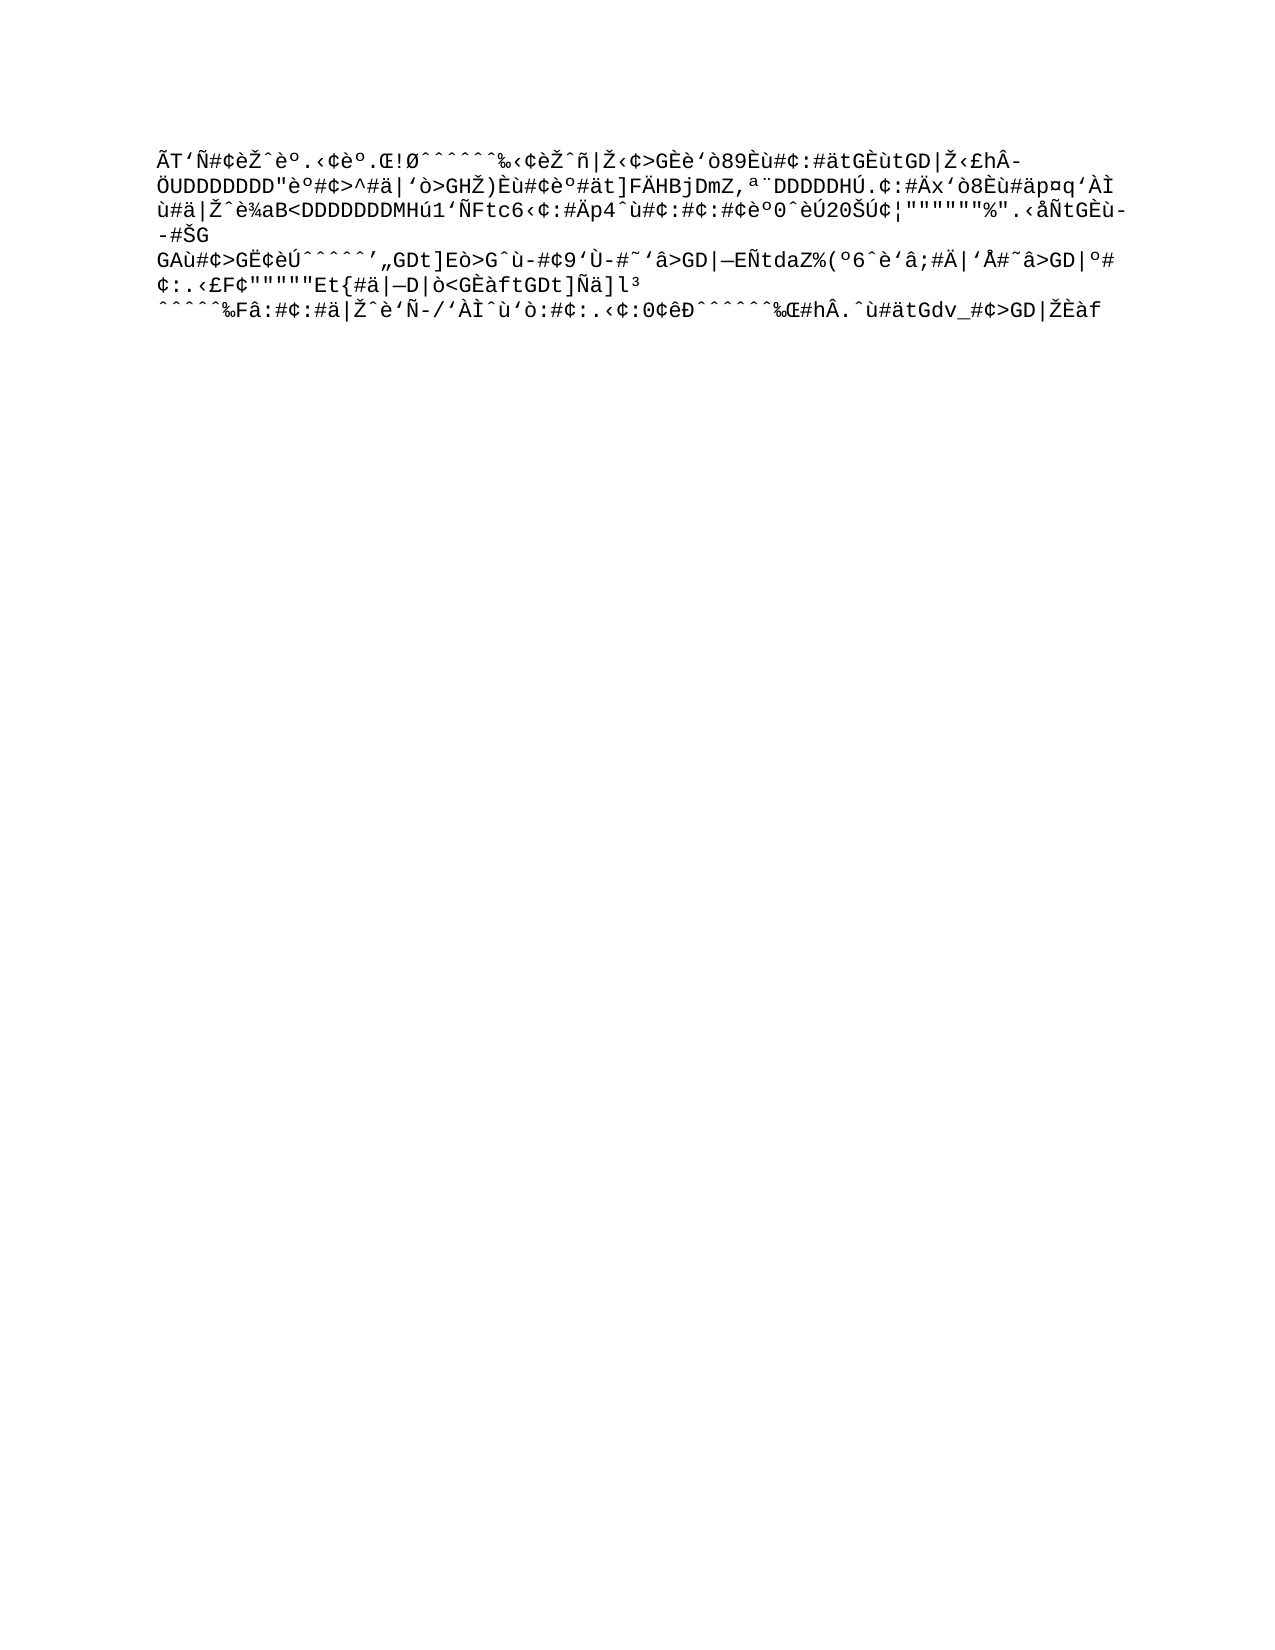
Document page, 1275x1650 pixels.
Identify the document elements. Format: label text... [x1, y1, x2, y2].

text GAù­#¢>GË¢èÚˆˆˆˆˆ’„GDt]Eò>Gˆù‑#¢9‘Ù‑#˜‘â>GD|—EÑtdaZ%(º6ˆè‘â;#Ä|‘Å#˜â>GD|º#¢:.‹£F¢"""""Et{#ä|—D|ò<GÈàftGDt]Ñä]l³ ˆˆˆˆˆ‰Fâ:#¢:#ä|Žˆè‘Ñ‑/‘ÀÌˆù‘ò:#¢:.‹¢:0¢êÐˆˆˆˆˆˆ‰Œ#hÂ.ˆù­#ätGdv_#¢>GD|ŽÈàf [156, 249, 1118, 323]
text ÃT‘Ñ­#¢èŽˆèº.‹¢èº.Œ!Øˆˆˆˆˆˆ‰‹¢èŽˆñ|Ž‹¢>GÈè‘ò89Èù­#¢:#ätGÈùtGD|Ž‹£hÂ-ÖUDDDDDDD"èº#¢>^#ä|‘ò>GHŽ)Èù­#¢èº#ät]FÄHBjDmZ,ª¨DDDDDHÚ.¢:#Äx‘ò8Èù­#äp¤q‘ÀÌ ù­#ä|Žˆè¾a­B<DDDDDDDMHú1‘ÑFtc6‹¢:#Äp4ˆù­#¢:#¢:#¢èº0ˆèÚ20ŠÚ¢¦""""""%".‹åÑtGÈù‑#ŠG [156, 150, 1118, 249]
